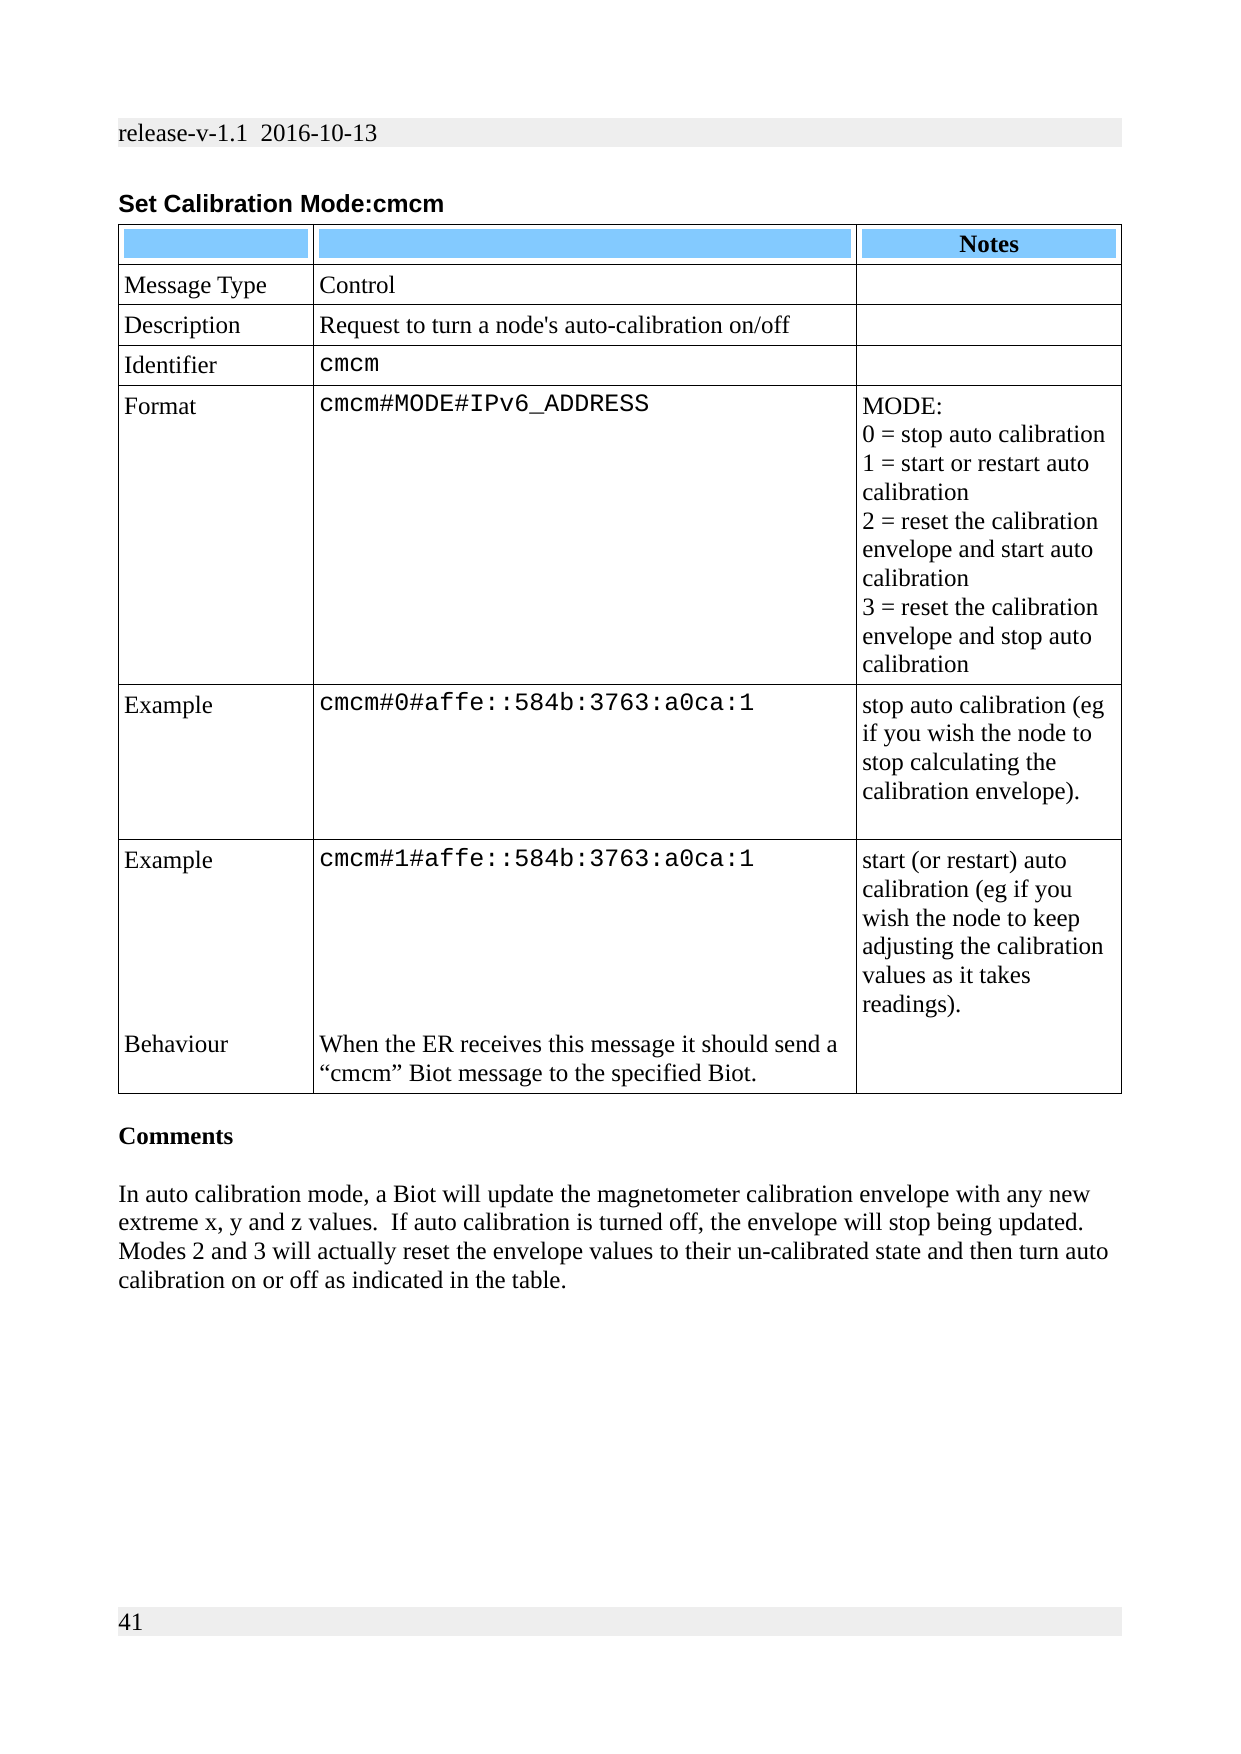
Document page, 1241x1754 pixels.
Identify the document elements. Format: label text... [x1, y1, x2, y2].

table_cell Behaviour [119, 1024, 313, 1092]
table_header Example [119, 840, 313, 1023]
table_cell cmcm [314, 346, 856, 385]
table_cell [857, 1024, 1121, 1092]
table_cell cmcm#0#affe::584b:3763:a0ca:1 [314, 685, 856, 839]
table_cell Description [119, 305, 313, 344]
table_cell Example [119, 685, 313, 839]
table_header Notes [857, 225, 1121, 264]
table_cell Identifier [119, 346, 313, 385]
table_header [314, 225, 856, 264]
subtitle Set Calibration Mode:cmcm [118, 189, 1122, 217]
table_cell MODE: 0 = stop auto calibration 1 = start or restart auto calibration 2 = reset the calibration envelope and start auto calibration 3 = reset the calibration envelope and stop auto calibration [857, 386, 1121, 684]
table_cell Message Type [119, 265, 313, 304]
table_cell When the ER receives this message it should send a “cmcm” Biot message to the specified Biot. [314, 1024, 856, 1092]
table_header [119, 225, 313, 264]
text In auto calibration mode, a Biot will update the magnetometer calibration envelope with any new extreme x, y and z values. If auto calibration is turned off, the envelope will stop being updated. Modes 2 and 3 will actually reset the envelope values to their un-calibrated state and then turn auto calibration on or off as indicated in the table. [118, 1179, 1122, 1294]
table_cell [857, 265, 1121, 304]
text Comments [118, 1121, 1122, 1150]
table_cell [857, 346, 1121, 385]
table_cell Request to turn a node's auto-calibration on/off [314, 305, 856, 344]
table_cell Control [314, 265, 856, 304]
table_header start (or restart) auto calibration (eg if you wish the node to keep adjusting the calibration values as it takes readings). [857, 840, 1121, 1023]
table_cell stop auto calibration (eg if you wish the node to stop calculating the calibration envelope). [857, 685, 1121, 839]
table_header cmcm#1#affe::584b:3763:a0ca:1 [314, 840, 856, 1023]
table_cell Format [119, 386, 313, 684]
table_cell [857, 305, 1121, 344]
table_cell cmcm#MODE#IPv6_ADDRESS [314, 386, 856, 684]
